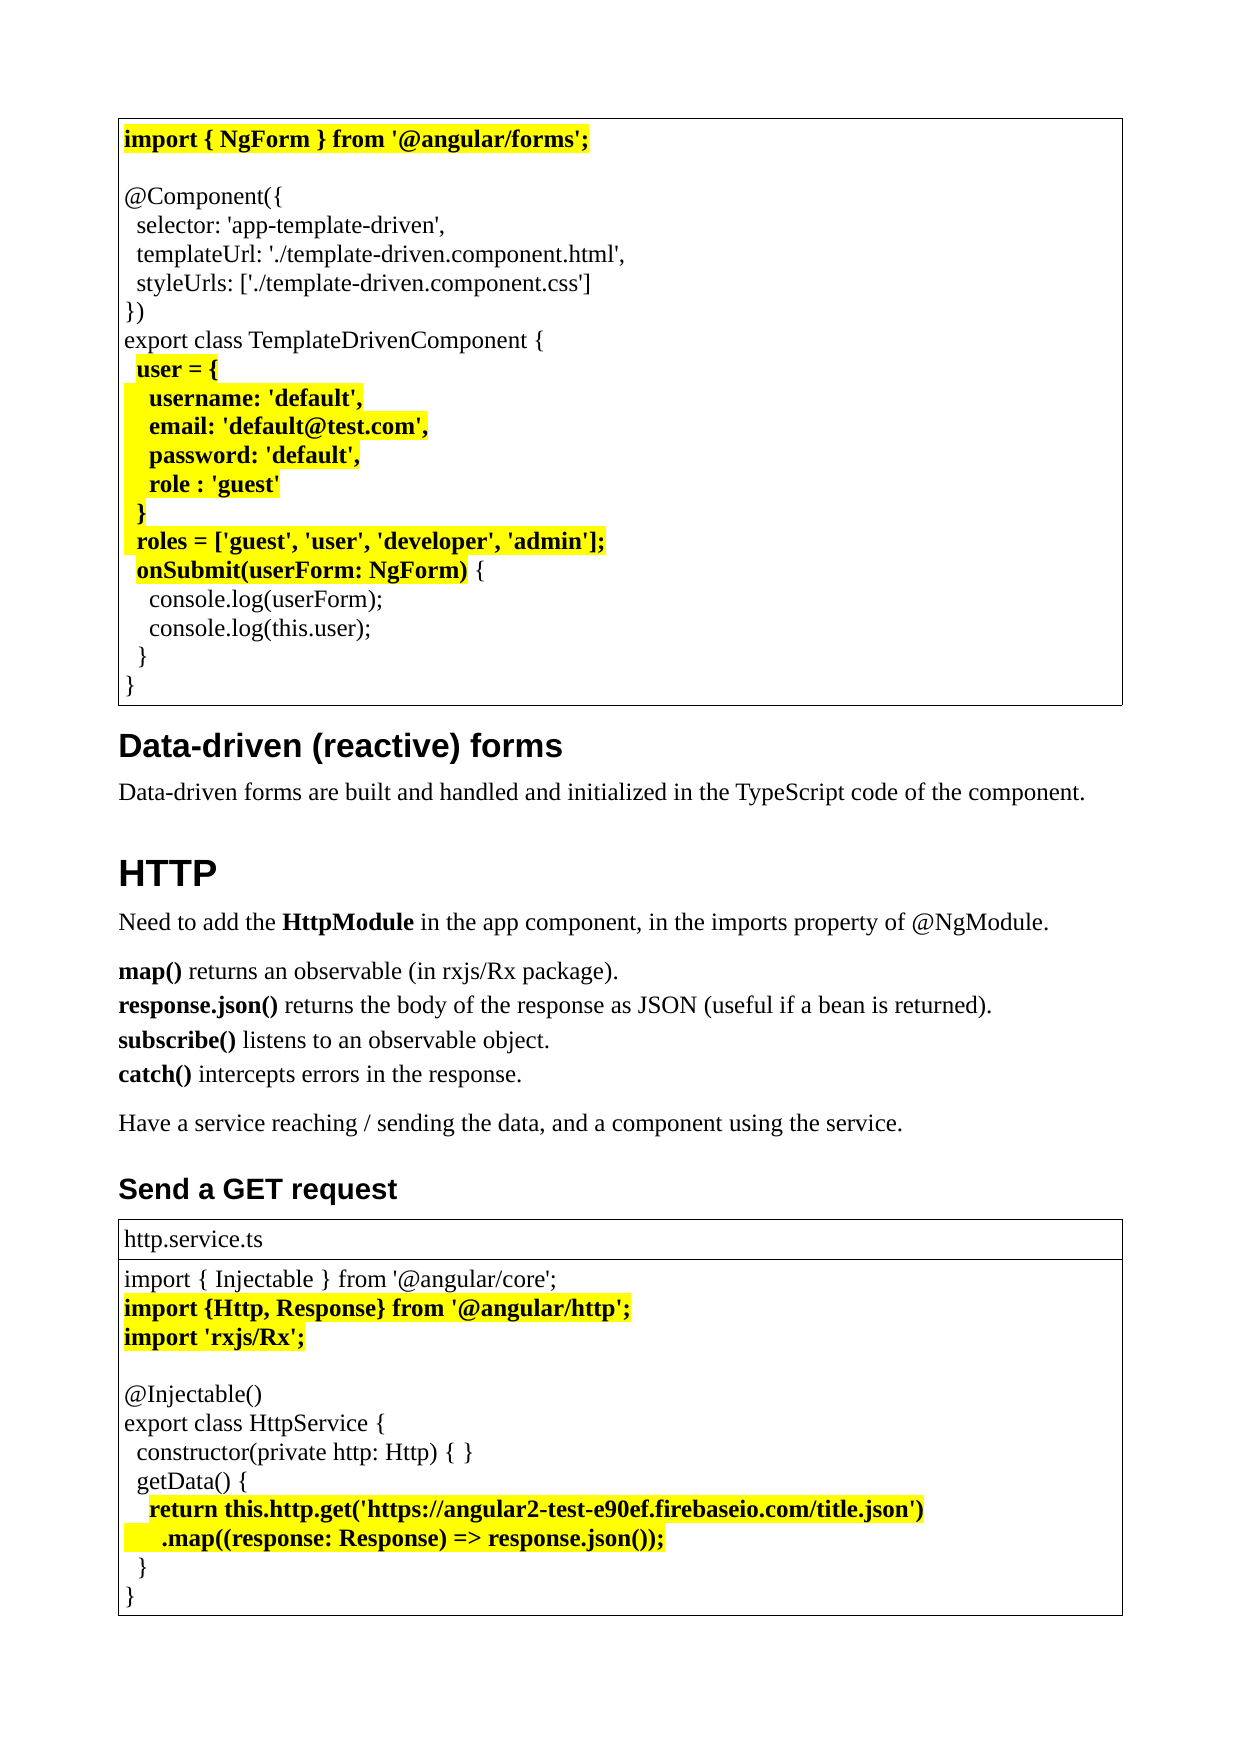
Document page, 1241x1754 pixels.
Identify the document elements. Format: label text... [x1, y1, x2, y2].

text Data-driven forms are built and handled and initialized in the TypeScript code of the component. [118, 777, 1122, 806]
table_header http.service.ts [119, 1220, 1122, 1259]
text Have a service reaching / sending the data, and a component using the service. [118, 1108, 1122, 1137]
subtitle Data-driven (reactive) forms [118, 726, 1122, 764]
table_cell import { Injectable } from '@angular/core'; import {Http, Response} from '@angular/http'; import 'rxjs/Rx'; @Injectable() export class HttpService { constructor(private http: Http) { } getData() { return this.http.get('https://angular2-test-e90ef.firebaseio.com/title.json') .map((response: Response) => response.json()); } } [119, 1260, 1122, 1615]
subtitle HTTP [118, 851, 1122, 894]
table_cell import { NgForm } from '@angular/forms'; @Component({ selector: 'app-template-driven', templateUrl: './template-driven.component.html', styleUrls: ['./template-driven.component.css'] }) export class TemplateDrivenComponent { user = { username: 'default', email: 'default@test.com', password: 'default', role : 'guest' } roles = ['guest', 'user', 'developer', 'admin']; onSubmit(userForm: NgForm) { console.log(userForm); console.log(this.user); } } [119, 119, 1122, 705]
subtitle Send a GET request [118, 1172, 1122, 1206]
text map() returns an observable (in rxjs/Rx package). response.json() returns the body of the response as JSON (useful if a bean is returned). subscribe() listens to an observable object. catch() intercepts errors in the response. [118, 956, 1122, 1088]
text Need to add the HttpModule in the app component, in the imports property of @NgModule. [118, 907, 1122, 936]
